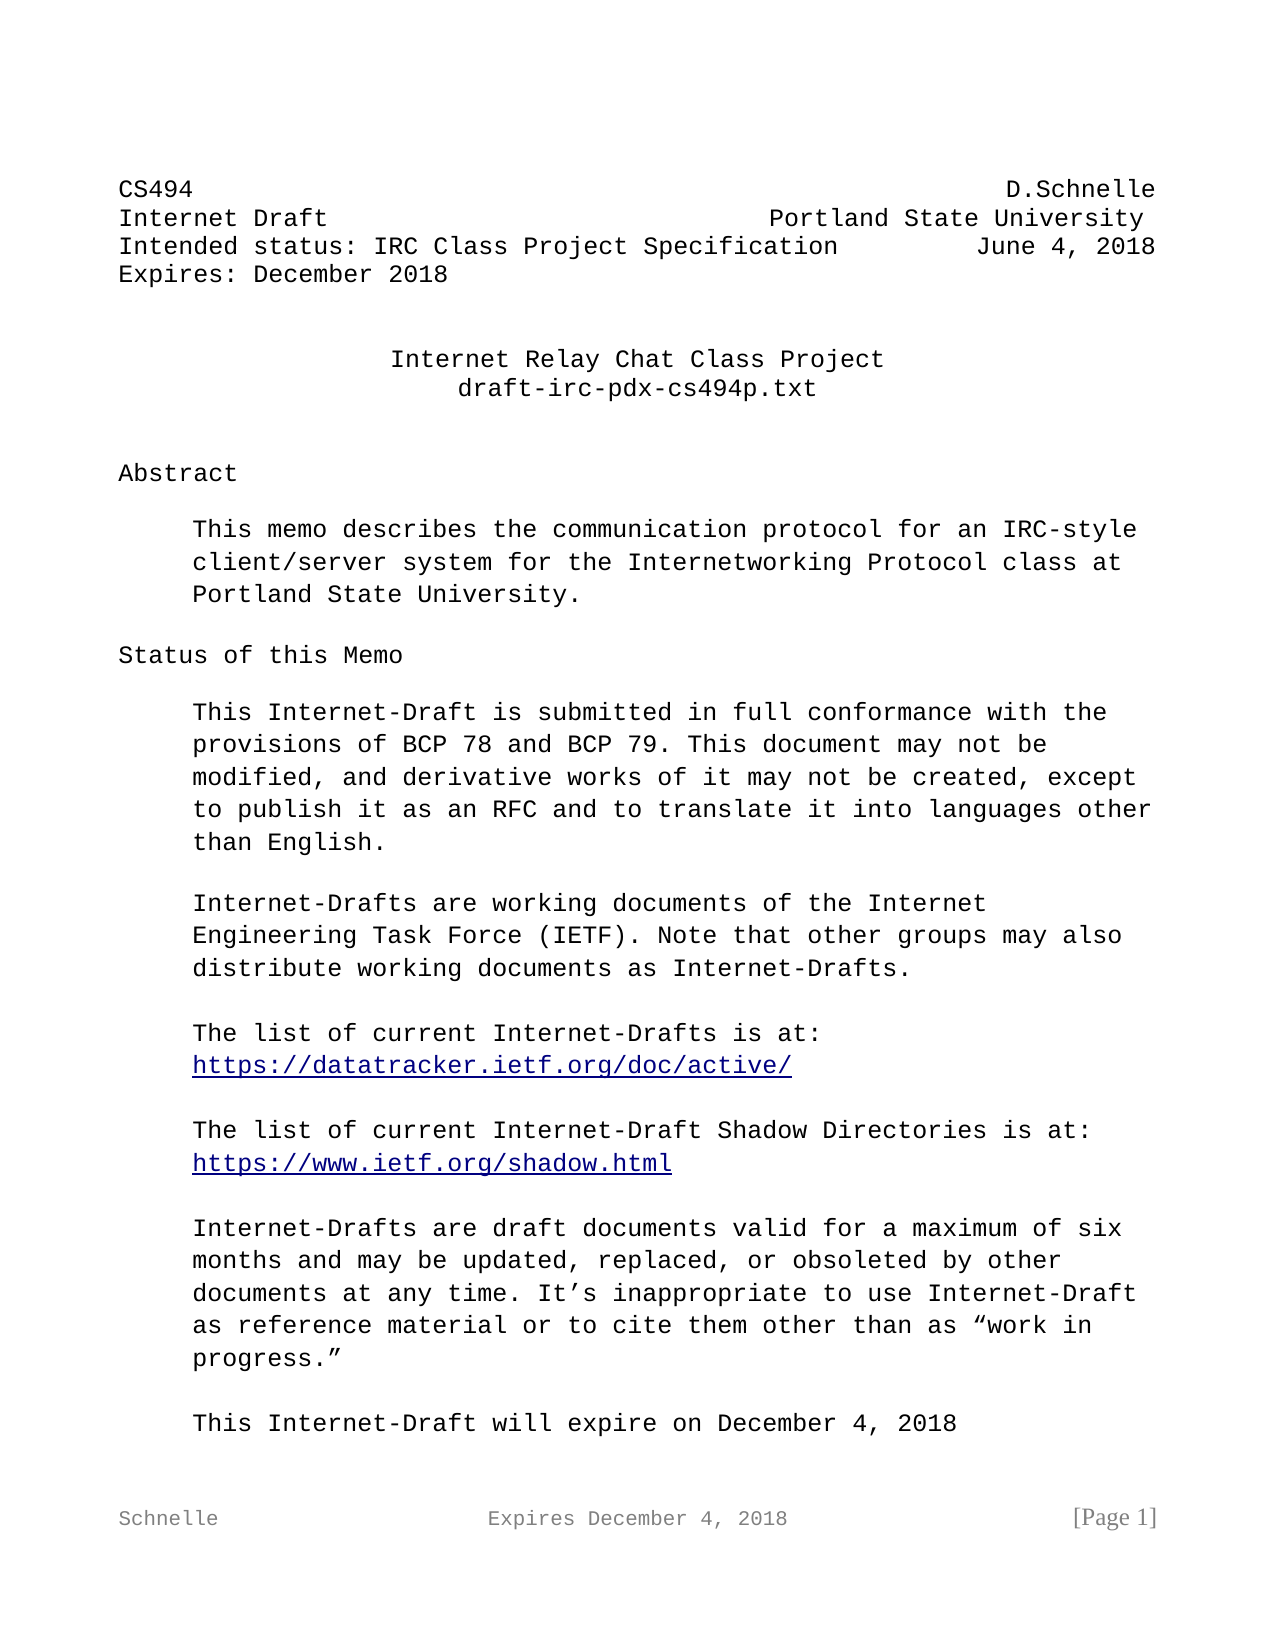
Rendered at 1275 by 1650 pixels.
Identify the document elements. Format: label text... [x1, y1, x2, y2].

text Internet Relay Chat Class Project [118, 347, 1157, 375]
text This memo describes the communication protocol for an IRC-style client/server system for the Internetworking Protocol class at Portland State University. [118, 517, 1157, 610]
text Expires: December 2018 [118, 262, 1157, 290]
text draft-irc-pdx-cs494p.txt [118, 375, 1157, 403]
text Internet Draft Portland State University [118, 205, 1157, 233]
text This Internet-Draft is submitted in full conformance with the provisions of BCP 78 and BCP 79. This document may not be modified, and derivative works of it may not be created, except to publish it as an RFC and to translate it into languages other than English. [118, 699, 1157, 858]
text Abstract [118, 460, 1157, 488]
text This Internet-Draft will expire on December 4, 2018 [118, 1410, 1157, 1438]
text The list of current Internet-Drafts is at: https://datatracker.ietf.org/doc/active/ [118, 1020, 1157, 1081]
text Internet-Drafts are working documents of the Internet Engineering Task Force (IETF). Note that other groups may also distribute working documents as Internet-Drafts. [118, 890, 1157, 983]
text CS494 D.Schnelle [118, 177, 1157, 205]
text Internet-Drafts are draft documents valid for a maximum of six months and may be updated, replaced, or obsoleted by other documents at any time. It’s inappropriate to use Internet-Draft as reference material or to cite them other than as “work in progress.” [118, 1215, 1157, 1373]
text Intended status: IRC Class Project Specification June 4, 2018 [118, 233, 1157, 262]
text Status of this Memo [118, 643, 1157, 671]
text https://www.ietf.org/shadow.html [118, 1150, 1157, 1178]
text The list of current Internet-Draft Shadow Directories is at: [118, 1118, 1157, 1146]
